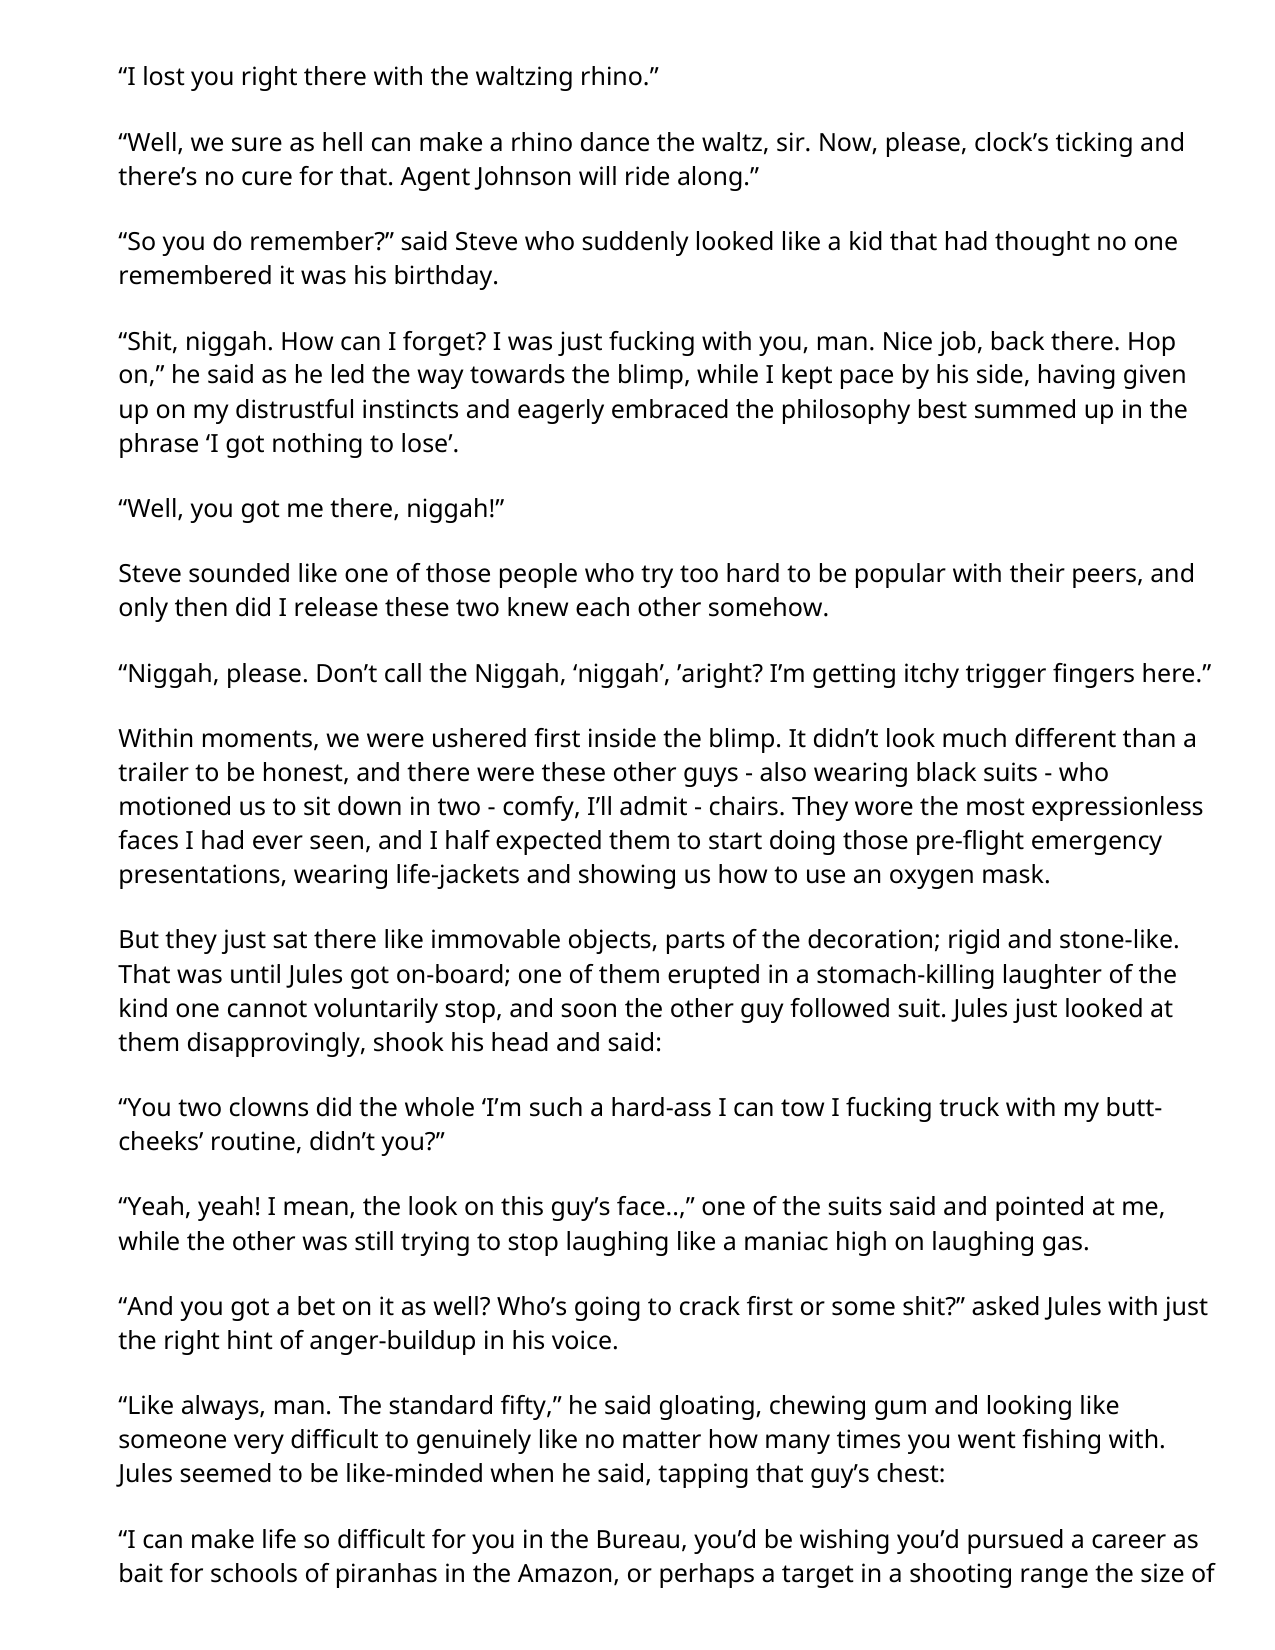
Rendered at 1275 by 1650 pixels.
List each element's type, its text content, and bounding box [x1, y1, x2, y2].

text “Shit, niggah. How can I forget? I was just fucking with you, man. Nice job, back there. Hop on,” he said as he led the way towards the blimp, while I kept pace by his side, having given up on my distrustful instincts and eagerly embraced the philosophy best summed up in the phrase ‘I got nothing to lose’. [118, 323, 1216, 459]
text “I lost you right there with the waltzing rhino.” [118, 59, 1216, 93]
text “So you do remember?” said Steve who suddenly looked like a kid that had thought no one remembered it was his birthday. [118, 224, 1216, 292]
text “And you got a bet on it as well? Who’s going to crack first or some shit?” asked Jules with just the right hint of anger-buildup in his voice. [118, 1288, 1216, 1357]
text “Yeah, yeah! I mean, the look on this guy’s face..,” one of the suits said and pointed at me, while the other was still trying to stop laughing like a maniac high on laughing gas. [118, 1189, 1216, 1257]
text “Niggah, please. Don’t call the Niggah, ‘niggah’, ’aright? I’m getting itchy trigger fingers here.” [118, 655, 1216, 689]
text Steve sounded like one of those people who try too hard to be popular with their peers, and only then did I release these two knew each other somehow. [118, 556, 1216, 624]
text But they just sat there like immovable objects, parts of the decoration; rigid and stone-like. That was until Jules got on-board; one of them erupted in a stomach-killing laughter of the kind one cannot voluntarily stop, and soon the other guy followed suit. Jules just looked at them disapprovingly, shook his head and said: [118, 922, 1216, 1058]
text “You two clowns did the whole ‘I’m such a hard-ass I can tow I fucking truck with my butt-cheeks’ routine, didn’t you?” [118, 1090, 1216, 1158]
text Within moments, we were ushered first inside the blimp. It didn’t look much different than a trailer to be honest, and there were these other guys - also wearing black suits - who motioned us to sit down in two - comfy, I’ll admit - chairs. They wore the most expressionless faces I had ever seen, and I half expected them to start doing those pre-flight emergency presentations, wearing life-jackets and showing us how to use an oxygen mask. [118, 721, 1216, 891]
text “I can make life so difficult for you in the Bureau, you’d be wishing you’d pursued a career as bait for schools of piranhas in the Amazon, or perhaps a target in a shooting range the size of [118, 1521, 1216, 1589]
text “Well, you got me there, niggah!” [118, 491, 1216, 525]
text “Like always, man. The standard fifty,” he said gloating, chewing gum and looking like someone very difficult to genuinely like no matter how many times you went fishing with. Jules seemed to be like-minded when he said, tapping that guy’s chest: [118, 1388, 1216, 1490]
text “Well, we sure as hell can make a rhino dance the waltz, sir. Now, please, clock’s ticking and there’s no cure for that. Agent Johnson will ride along.” [118, 124, 1216, 192]
